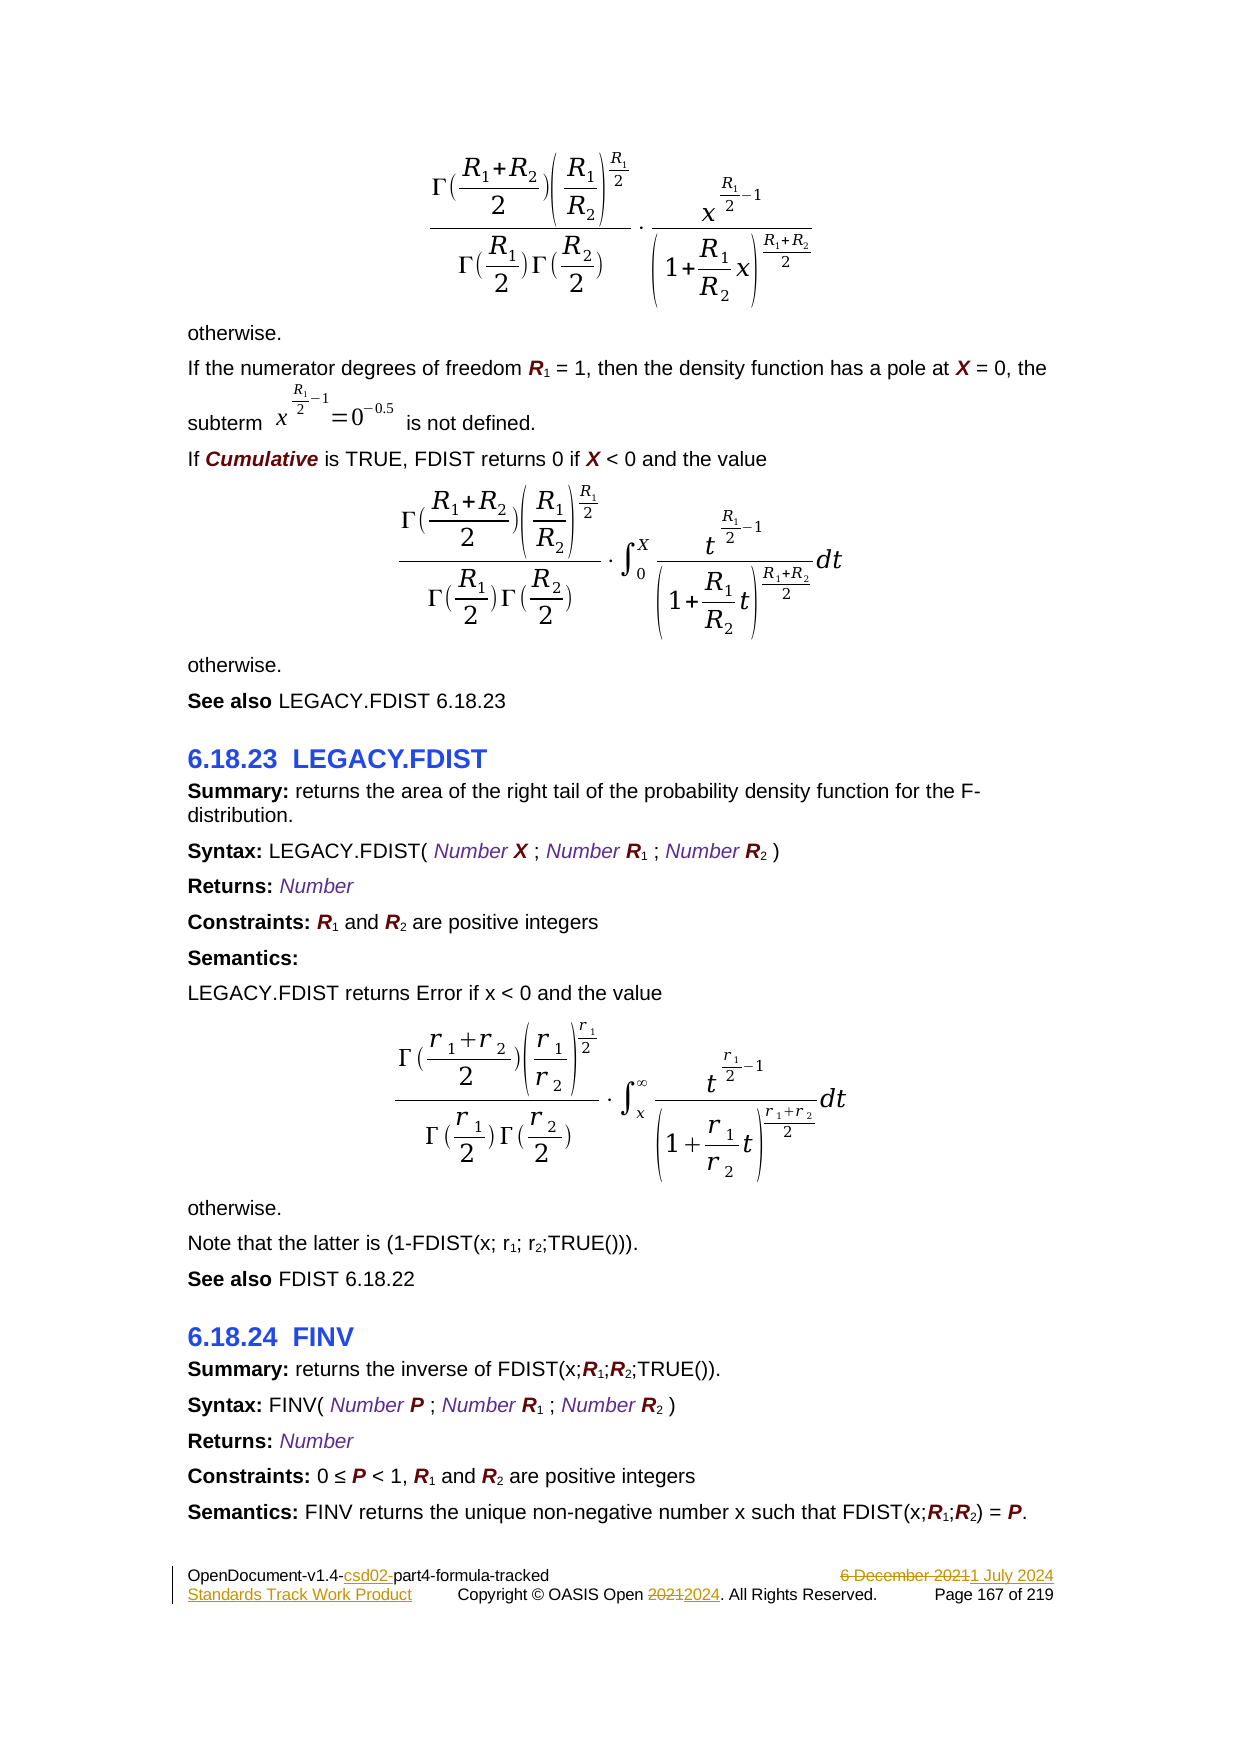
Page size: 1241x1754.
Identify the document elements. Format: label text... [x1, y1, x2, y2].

text Summary: returns the area of the right tail of the probability density function for the F-distribution. [187, 780, 1053, 827]
text See also LEGACY.FDIST 6.18.23 [187, 689, 1053, 713]
text LEGACY.FDIST returns Error if x < 0 and the value [187, 982, 1053, 1005]
text Syntax: LEGACY.FDIST( Number X ; Number R1 ; Number R2 ) [187, 839, 1053, 863]
text Returns: Number [187, 1429, 1053, 1453]
text Constraints: 0 ≤ P < 1, R1 and R2 are positive integers [187, 1465, 1053, 1488]
text If the numerator degrees of freedom R1 = 1, then the density function has a pole at X = 0, the subterm is not defined. [187, 357, 1053, 435]
text Semantics: FINV returns the unique non-negative number x such that FDIST(x;R1;R2) = P. [187, 1500, 1053, 1524]
text Constraints: R1 and R2 are positive integers [187, 910, 1053, 934]
text If Cumulative is TRUE, FDIST returns 0 if X < 0 and the value [187, 447, 1053, 471]
text Returns: Number [187, 875, 1053, 898]
text Syntax: FINV( Number P ; Number R1 ; Number R2 ) [187, 1393, 1053, 1417]
text Note that the latter is (1-FDIST(x; r1; r2;TRUE())). [187, 1232, 1053, 1255]
text otherwise. [187, 321, 1053, 344]
text See also FDIST 6.18.22 [187, 1267, 1053, 1291]
text otherwise. [187, 1196, 1053, 1219]
text Semantics: [187, 946, 1053, 969]
subtitle LEGACY.FDIST [187, 744, 1053, 774]
subtitle FINV [187, 1322, 1053, 1352]
text Summary: returns the inverse of FDIST(x;R1;R2;TRUE()). [187, 1358, 1053, 1381]
text otherwise. [187, 654, 1053, 677]
